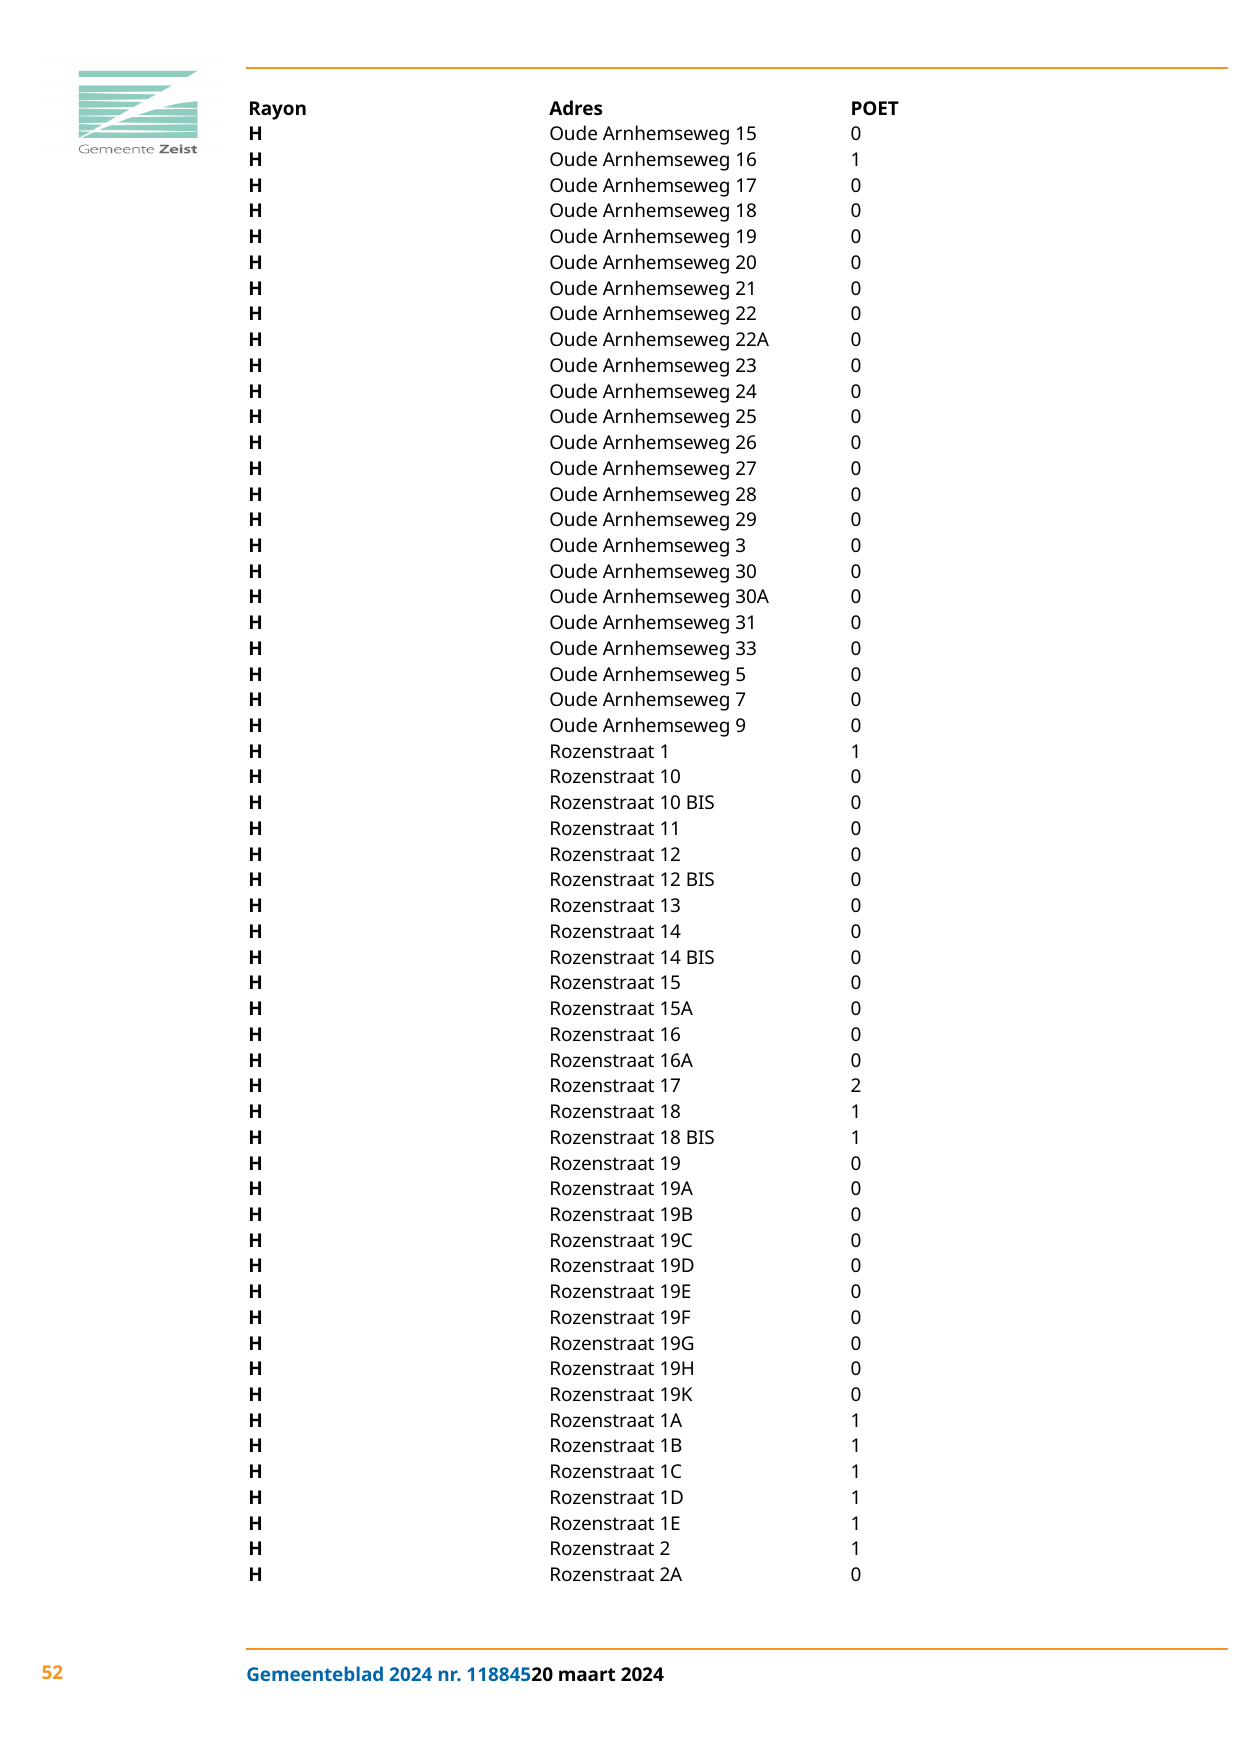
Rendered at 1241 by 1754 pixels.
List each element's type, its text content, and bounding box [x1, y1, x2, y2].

table_cell H [248, 712, 549, 738]
table_cell 0 [850, 867, 1152, 892]
table_cell Oude Arnhemseweg 5 [549, 661, 850, 687]
table_cell Oude Arnhemseweg 28 [549, 481, 850, 506]
table_cell Oude Arnhemseweg 24 [549, 378, 850, 403]
table_cell H [248, 1201, 549, 1227]
table_cell 1 [850, 1484, 1152, 1510]
table_cell H [248, 764, 549, 789]
table_cell Oude Arnhemseweg 7 [549, 687, 850, 712]
table_cell H [248, 1484, 549, 1510]
table_cell Oude Arnhemseweg 17 [549, 172, 850, 198]
table_header Rayon [248, 95, 549, 121]
table_cell Rozenstraat 10 [549, 764, 850, 789]
table_cell H [248, 378, 549, 403]
table_cell Rozenstraat 18 BIS [549, 1124, 850, 1150]
picture [41, 47, 231, 172]
table_cell H [248, 867, 549, 892]
table_cell H [248, 1536, 549, 1561]
table_cell H [248, 1407, 549, 1433]
table_cell 0 [850, 326, 1152, 352]
table_cell Rozenstraat 16 [549, 1021, 850, 1047]
table_cell H [248, 301, 549, 326]
table_cell Rozenstraat 15 [549, 970, 850, 995]
table_cell Rozenstraat 18 [549, 1098, 850, 1124]
table_cell 1 [850, 738, 1152, 764]
table_cell 0 [850, 1330, 1152, 1356]
table_cell Rozenstraat 16A [549, 1047, 850, 1072]
table_cell Oude Arnhemseweg 30A [549, 584, 850, 609]
table_cell H [248, 1021, 549, 1047]
table_cell Rozenstraat 13 [549, 893, 850, 918]
table_cell H [248, 121, 549, 146]
table_cell 0 [850, 1381, 1152, 1407]
table_header POET [850, 95, 1152, 121]
table_cell 0 [850, 1175, 1152, 1201]
table_cell Oude Arnhemseweg 20 [549, 249, 850, 275]
table_cell H [248, 1073, 549, 1098]
table_cell Oude Arnhemseweg 3 [549, 532, 850, 558]
table_cell Oude Arnhemseweg 27 [549, 455, 850, 481]
table_cell Rozenstraat 19B [549, 1201, 850, 1227]
table_cell H [248, 1124, 549, 1150]
table_cell 0 [850, 815, 1152, 841]
table_cell H [248, 352, 549, 378]
table_cell H [248, 609, 549, 635]
table_cell Oude Arnhemseweg 29 [549, 506, 850, 532]
table_cell H [248, 970, 549, 995]
table_cell 0 [850, 121, 1152, 146]
table_cell 0 [850, 661, 1152, 687]
table_cell 0 [850, 1021, 1152, 1047]
table_cell Oude Arnhemseweg 31 [549, 609, 850, 635]
table_cell Oude Arnhemseweg 30 [549, 558, 850, 584]
table_cell H [248, 146, 549, 172]
table_cell Rozenstraat 19C [549, 1227, 850, 1253]
table_cell 0 [850, 558, 1152, 584]
table_cell H [248, 224, 549, 249]
table_cell 0 [850, 635, 1152, 661]
table_cell 1 [850, 1433, 1152, 1458]
table_cell Rozenstraat 19H [549, 1356, 850, 1381]
table_cell Rozenstraat 15A [549, 995, 850, 1021]
table_cell 0 [850, 995, 1152, 1021]
table_cell Oude Arnhemseweg 25 [549, 404, 850, 429]
table_cell 0 [850, 198, 1152, 223]
table_cell H [248, 1175, 549, 1201]
table_cell 0 [850, 378, 1152, 403]
table_cell H [248, 326, 549, 352]
table_cell H [248, 481, 549, 506]
table_cell H [248, 790, 549, 815]
table_cell 0 [850, 584, 1152, 609]
table_cell H [248, 1561, 549, 1587]
table_cell Rozenstraat 1D [549, 1484, 850, 1510]
table_cell H [248, 1356, 549, 1381]
table_cell 0 [850, 918, 1152, 944]
table_cell 1 [850, 1459, 1152, 1484]
table_cell 0 [850, 1304, 1152, 1330]
table_cell 0 [850, 970, 1152, 995]
table_cell Rozenstraat 19A [549, 1175, 850, 1201]
table_cell H [248, 1381, 549, 1407]
table_cell H [248, 1098, 549, 1124]
table_cell 0 [850, 532, 1152, 558]
table_cell 0 [850, 224, 1152, 249]
table_cell Oude Arnhemseweg 23 [549, 352, 850, 378]
table_cell H [248, 249, 549, 275]
table_cell 0 [850, 352, 1152, 378]
table_cell Oude Arnhemseweg 15 [549, 121, 850, 146]
table_cell H [248, 661, 549, 687]
table_cell Rozenstraat 19K [549, 1381, 850, 1407]
table_cell 1 [850, 146, 1152, 172]
table_cell 0 [850, 1150, 1152, 1175]
table_cell Oude Arnhemseweg 18 [549, 198, 850, 223]
table_cell 0 [850, 1227, 1152, 1253]
table_cell 1 [850, 1536, 1152, 1561]
table_cell Rozenstraat 12 BIS [549, 867, 850, 892]
table_cell H [248, 1150, 549, 1175]
table_cell 0 [850, 301, 1152, 326]
table_cell Rozenstraat 2 [549, 1536, 850, 1561]
table_cell 0 [850, 429, 1152, 455]
table_cell Oude Arnhemseweg 33 [549, 635, 850, 661]
table_cell 0 [850, 944, 1152, 969]
table_cell H [248, 584, 549, 609]
table_cell 0 [850, 790, 1152, 815]
table_cell 0 [850, 1561, 1152, 1587]
table_cell H [248, 455, 549, 481]
table_cell 0 [850, 1278, 1152, 1304]
table_cell 0 [850, 481, 1152, 506]
table_cell 0 [850, 712, 1152, 738]
table_cell H [248, 532, 549, 558]
table_cell H [248, 687, 549, 712]
table_cell Oude Arnhemseweg 22A [549, 326, 850, 352]
table_cell H [248, 404, 549, 429]
table_cell Oude Arnhemseweg 26 [549, 429, 850, 455]
table_cell Rozenstraat 14 BIS [549, 944, 850, 969]
table_cell Rozenstraat 14 [549, 918, 850, 944]
table_cell H [248, 198, 549, 223]
table_cell Rozenstraat 1A [549, 1407, 850, 1433]
table_cell 1 [850, 1510, 1152, 1536]
table_cell Rozenstraat 10 BIS [549, 790, 850, 815]
table_cell Rozenstraat 12 [549, 841, 850, 867]
table_cell 0 [850, 1356, 1152, 1381]
table_cell H [248, 918, 549, 944]
table_cell H [248, 815, 549, 841]
table_cell Rozenstraat 1C [549, 1459, 850, 1484]
table_cell H [248, 1510, 549, 1536]
table_header Adres [549, 95, 850, 121]
table_cell H [248, 995, 549, 1021]
table_cell 0 [850, 1201, 1152, 1227]
table_cell H [248, 1304, 549, 1330]
table_cell H [248, 506, 549, 532]
table_cell Rozenstraat 1E [549, 1510, 850, 1536]
table_cell 0 [850, 893, 1152, 918]
table_cell 0 [850, 275, 1152, 301]
table_cell Rozenstraat 19 [549, 1150, 850, 1175]
table_cell 0 [850, 249, 1152, 275]
table_cell 2 [850, 1073, 1152, 1098]
table_cell 0 [850, 609, 1152, 635]
table_cell H [248, 1278, 549, 1304]
table_cell H [248, 1433, 549, 1458]
table_cell 0 [850, 687, 1152, 712]
table_cell H [248, 172, 549, 198]
table_cell Rozenstraat 1B [549, 1433, 850, 1458]
table_cell Oude Arnhemseweg 22 [549, 301, 850, 326]
table_cell Rozenstraat 2A [549, 1561, 850, 1587]
table_cell H [248, 944, 549, 969]
table_cell H [248, 738, 549, 764]
table_cell H [248, 635, 549, 661]
table_cell H [248, 1227, 549, 1253]
table_cell H [248, 1253, 549, 1278]
table_cell H [248, 1047, 549, 1072]
table_cell H [248, 275, 549, 301]
table_cell 0 [850, 1253, 1152, 1278]
table_cell Rozenstraat 19F [549, 1304, 850, 1330]
table_cell Rozenstraat 19D [549, 1253, 850, 1278]
table_cell Oude Arnhemseweg 9 [549, 712, 850, 738]
table_cell H [248, 893, 549, 918]
table_cell H [248, 1459, 549, 1484]
table_cell H [248, 429, 549, 455]
table_cell H [248, 558, 549, 584]
table_cell 0 [850, 506, 1152, 532]
table_cell 1 [850, 1124, 1152, 1150]
table_cell Rozenstraat 17 [549, 1073, 850, 1098]
table_cell 1 [850, 1098, 1152, 1124]
table_cell Rozenstraat 11 [549, 815, 850, 841]
table_cell H [248, 1330, 549, 1356]
table_cell Rozenstraat 1 [549, 738, 850, 764]
table_cell Rozenstraat 19E [549, 1278, 850, 1304]
table_cell 0 [850, 841, 1152, 867]
table_cell Oude Arnhemseweg 16 [549, 146, 850, 172]
table_cell Oude Arnhemseweg 19 [549, 224, 850, 249]
table_cell 0 [850, 764, 1152, 789]
table_cell 1 [850, 1407, 1152, 1433]
table_cell 0 [850, 404, 1152, 429]
table_cell 0 [850, 1047, 1152, 1072]
table_cell Rozenstraat 19G [549, 1330, 850, 1356]
table_cell H [248, 841, 549, 867]
table_cell Oude Arnhemseweg 21 [549, 275, 850, 301]
table_cell 0 [850, 455, 1152, 481]
table_cell 0 [850, 172, 1152, 198]
